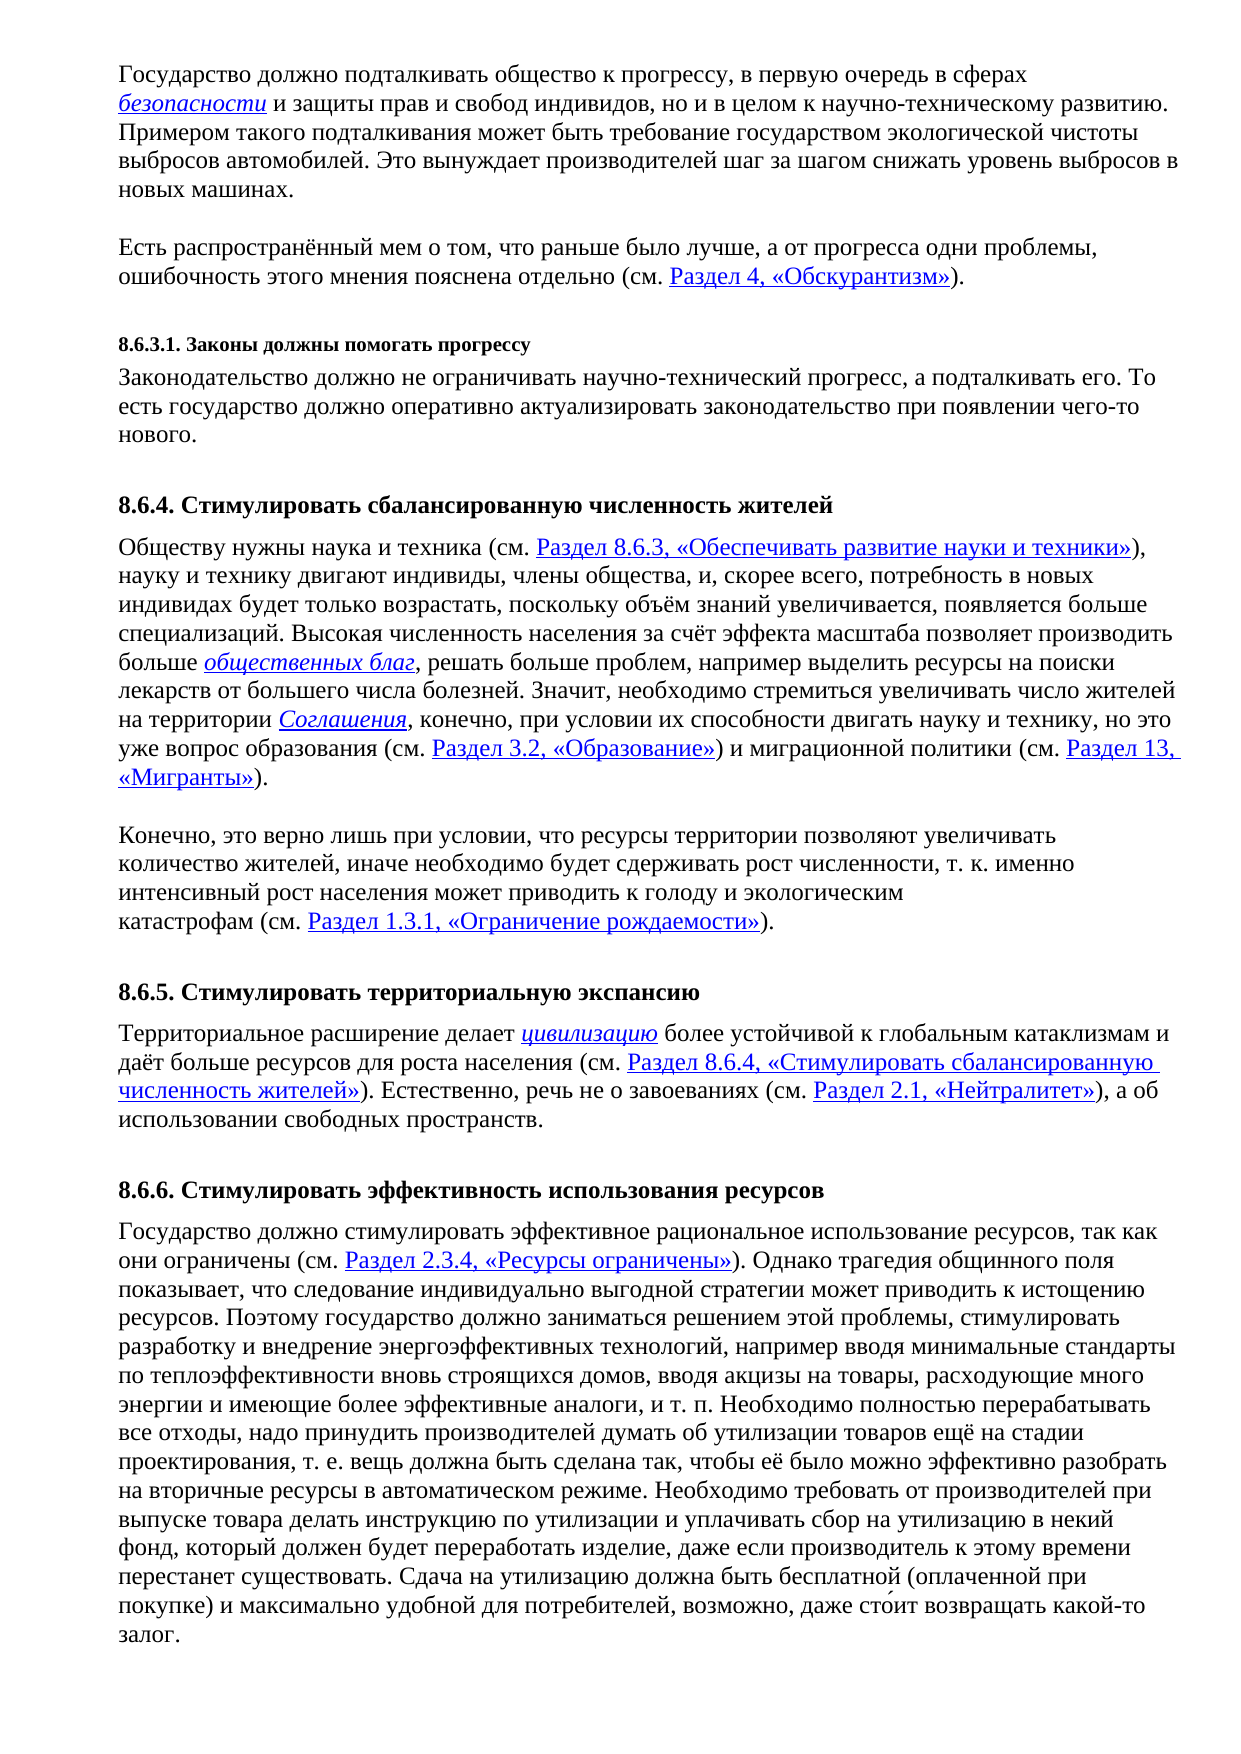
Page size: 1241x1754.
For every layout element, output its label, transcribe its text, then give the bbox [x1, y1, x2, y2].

subtitle 8.6.3.1. Законы должны помогать прогрессу [118, 332, 1181, 356]
text Конечно, это верно лишь при условии, что ресурсы территории позволяют увеличивать количество жителей, иначе необходимо будет сдерживать рост численности, т. к. именно интенсивный рост населения может приводить к голоду и экологическим катастрофам (см. Раздел 1.3.1, «Ограничение рождаемости»). [118, 820, 1181, 935]
text Государство должно подталкивать общество к прогрессу, в первую очередь в сферах безопасности и защиты прав и свобод индивидов, но и в целом к научно-техническому развитию. Примером такого подталкивания может быть требование государством экологической чистоты выбросов автомобилей. Это вынуждает производителей шаг за шагом снижать уровень выбросов в новых машинах. [118, 59, 1181, 203]
text Есть распространённый мем о том, что раньше было лучше, а от прогресса одни проблемы, ошибочность этого мнения пояснена отдельно (см. Раздел 4, «Обскурантизм»). [118, 232, 1181, 290]
text Обществу нужны наука и техника (см. Раздел 8.6.3, «Обеспечивать развитие науки и техники»), науку и технику двигают индивиды, члены общества, и, скорее всего, потребность в новых индивидах будет только возрастать, поскольку объём знаний увеличивается, появляется больше специализаций. Высокая численность населения за счёт эффекта масштаба позволяет производить больше общественных благ, решать больше проблем, например выделить ресурсы на поиски лекарств от большего числа болезней. Значит, необходимо стремиться увеличивать число жителей на территории Соглашения, конечно, при условии их способности двигать науку и технику, но это уже вопрос образования (см. Раздел 3.2, «Образование») и миграционной политики (см. Раздел 13, «Мигранты»). [118, 532, 1181, 790]
text Территориальное расширение делает цивилизацию более устойчивой к глобальным катаклизмам и даёт больше ресурсов для роста населения (см. Раздел 8.6.4, «Стимулировать сбалансированную численность жителей»). Естественно, речь не о завоеваниях (см. Раздел 2.1, «Нейтралитет»), а об использовании свободных пространств. [118, 1018, 1181, 1133]
text Законодательство должно не ограничивать научно-технический прогресс, а подталкивать его. То есть государство должно оперативно актуализировать законодательство при появлении чего-то нового. [118, 362, 1181, 448]
text Государство должно стимулировать эффективное рациональное использование ресурсов, так как они ограничены (см. Раздел 2.3.4, «Ресурсы ограничены»). Однако трагедия общинного поля показывает, что следование индивидуально выгодной стратегии может приводить к истощению ресурсов. Поэтому государство должно заниматься решением этой проблемы, стимулировать разработку и внедрение энергоэффективных технологий, например вводя минимальные стандарты по теплоэффективности вновь строящихся домов, вводя акцизы на товары, расходующие много энергии и имеющие более эффективные аналоги, и т. п. Необходимо полностью перерабатывать все отходы, надо принудить производителей думать об утилизации товаров ещё на стадии проектирования, т. е. вещь должна быть сделана так, чтобы её было можно эффективно разобрать на вторичные ресурсы в автоматическом режиме. Необходимо требовать от производителей при выпуске товара делать инструкцию по утилизации и уплачивать сбор на утилизацию в некий фонд, который должен будет переработать изделие, даже если производитель к этому времени перестанет существовать. Сдача на утилизацию должна быть бесплатной (оплаченной при покупке) и максимально удобной для потребителей, возможно, даже сто́ит возвращать какой-то залог. [118, 1216, 1181, 1647]
subtitle 8.6.4. Стимулировать сбалансированную численность жителей [118, 490, 1181, 519]
subtitle 8.6.6. Стимулировать эффективность использования ресурсов [118, 1175, 1181, 1204]
subtitle 8.6.5. Стимулировать территориальную экспансию [118, 977, 1181, 1006]
